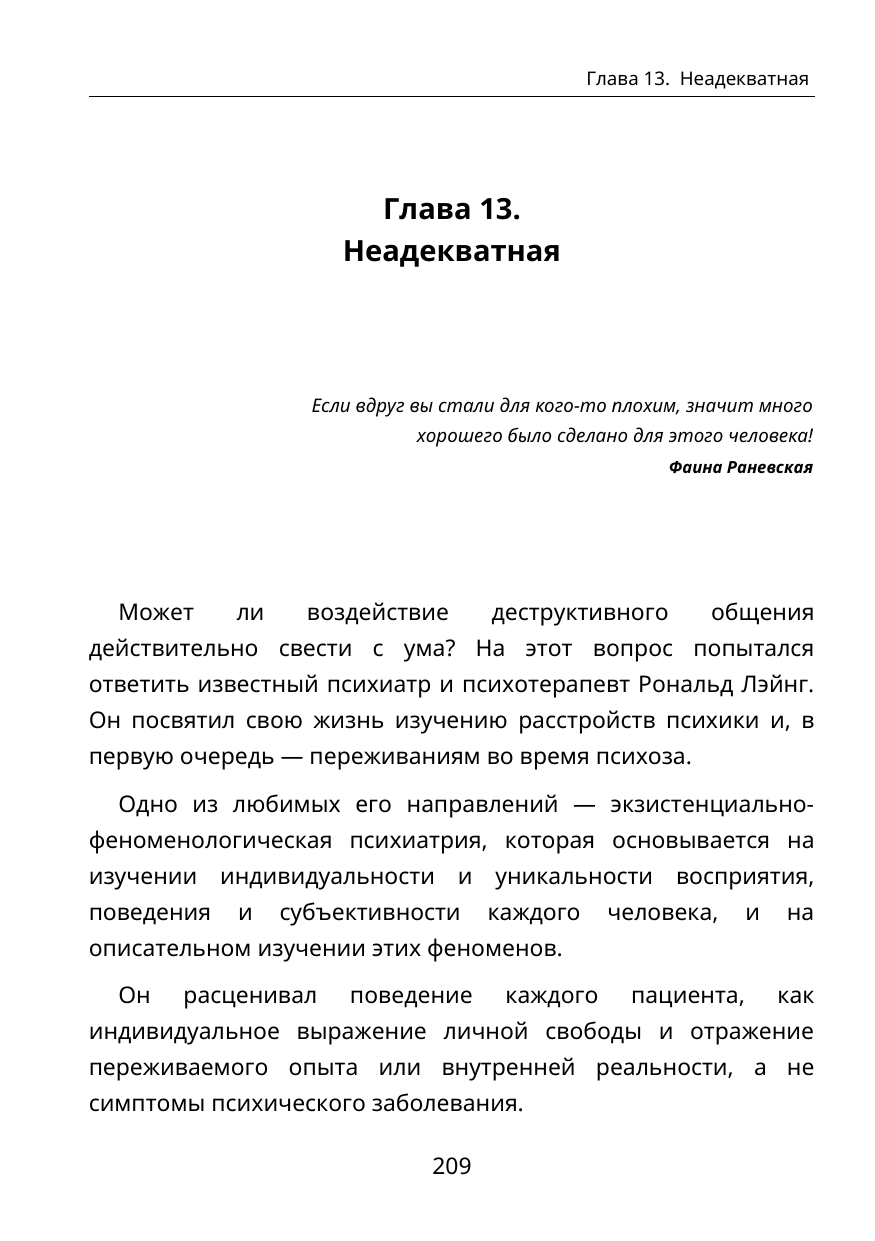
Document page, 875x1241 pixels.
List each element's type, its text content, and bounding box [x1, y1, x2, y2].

text Может ли воздействие деструктивного общения действительно свести с ума? На этот вопрос попытался ответить известный психиатр и психотерапевт Рональд Лэйнг. Он посвятил свою жизнь изучению расстройств психики и, в первую очередь — переживаниям во время психоза. [88, 596, 815, 771]
text Фаина Раневская [148, 448, 815, 478]
subtitle Глава 13. Неадекватная [88, 185, 815, 270]
text Он расценивал поведение каждого пациента, как индивидуальное выражение личной свободы и отражение переживаемого опыта или внутренней реальности, а не симптомы психического заболевания. [88, 979, 815, 1118]
text Одно из любимых его направлений — экзистенциально-феноменологическая психиатрия, которая основывается на изучении индивидуальности и уникальности восприятия, поведения и субъективности каждого человека, и на описательном изучении этих феноменов. [88, 788, 815, 963]
text Если вдруг вы стали для кого-то плохим, значит много хорошего было сделано для этого человека! [236, 388, 815, 448]
